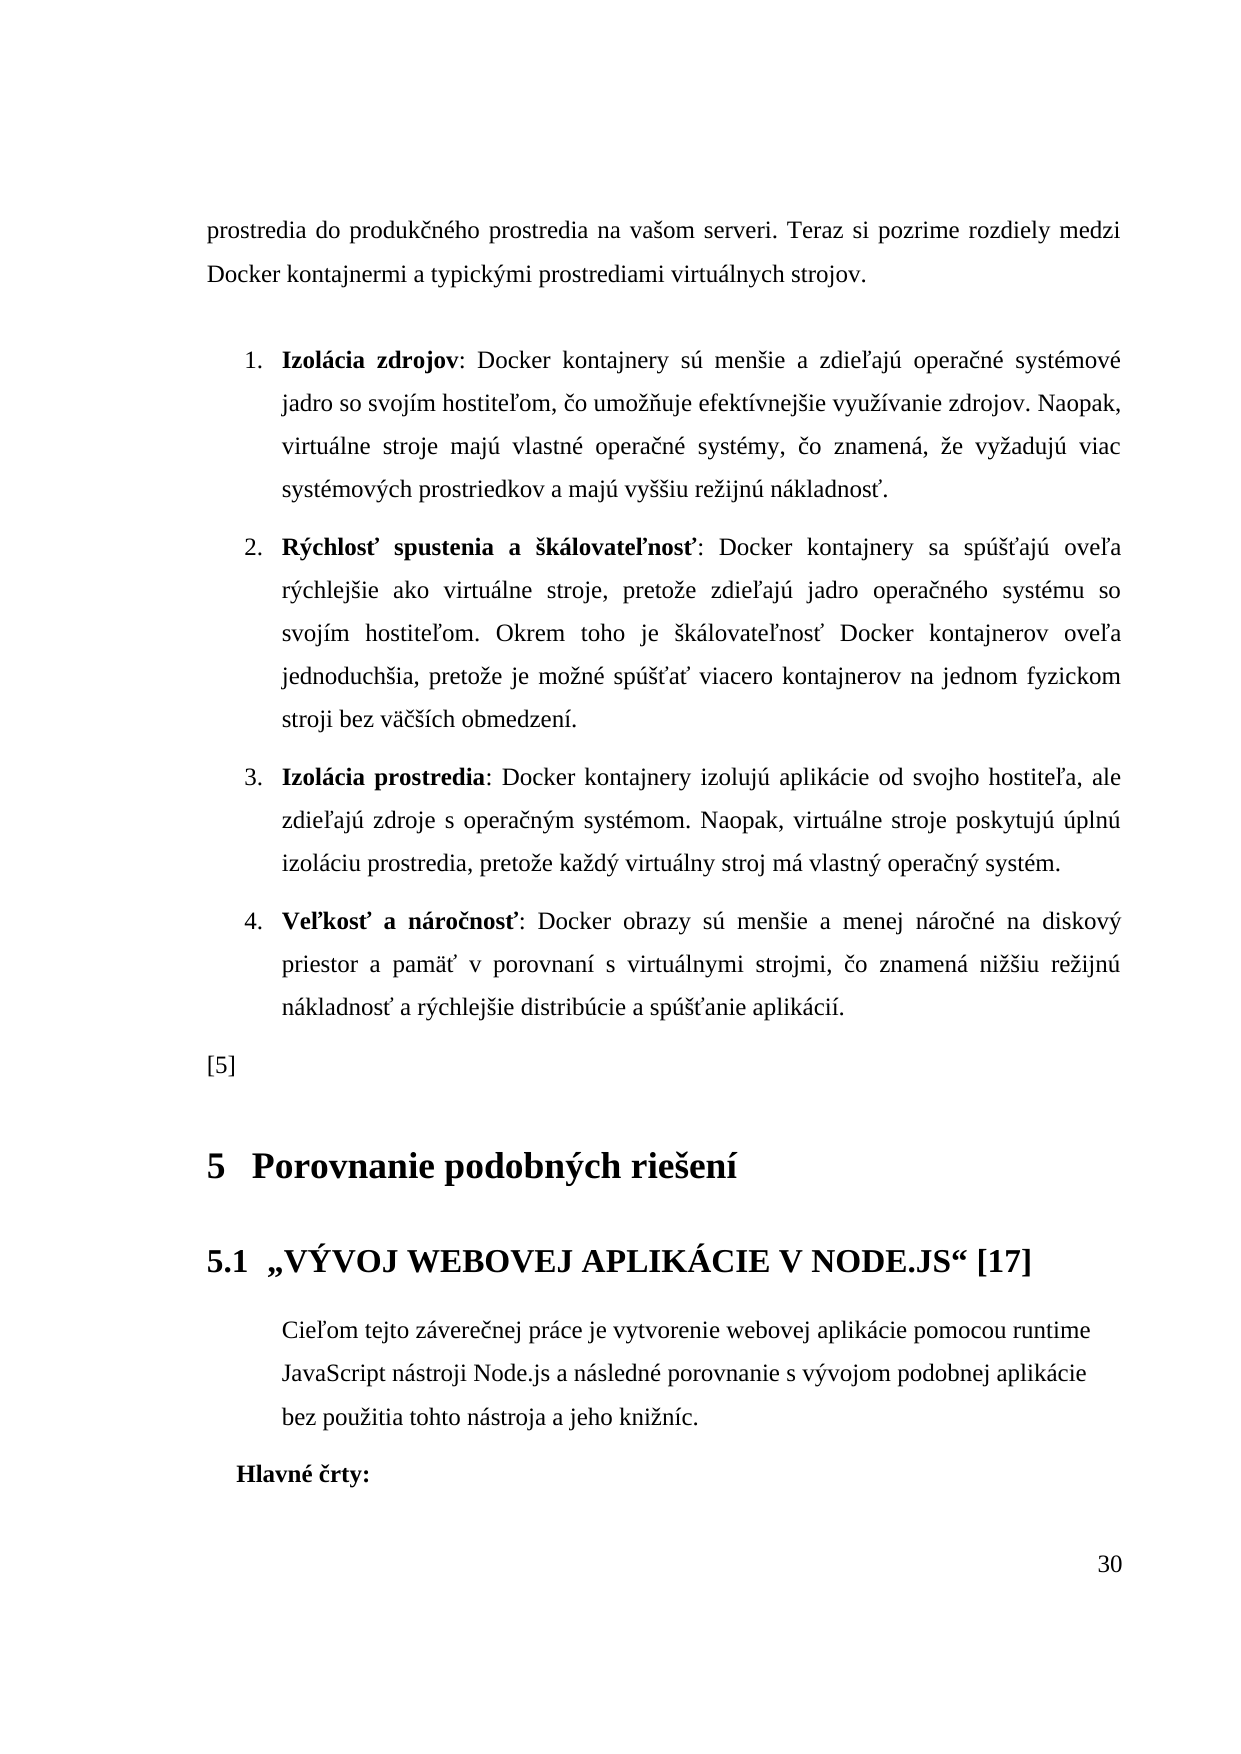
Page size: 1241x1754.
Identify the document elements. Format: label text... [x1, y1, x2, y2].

list Izolácia prostredia: Docker kontajnery izolujú aplikácie od svojho hostiteľa, ale zdieľajú zdroje s operačným systémom. Naopak, virtuálne stroje poskytujú úplnú izoláciu prostredia, pretože každý virtuálny stroj má vlastný operačný systém. [244, 762, 1122, 877]
text Hlavné črty: [207, 1459, 1122, 1488]
list Izolácia zdrojov: Docker kontajnery sú menšie a zdieľajú operačné systémové jadro so svojím hostiteľom, čo umožňuje efektívnejšie využívanie zdrojov. Naopak, virtuálne stroje majú vlastné operačné systémy, čo znamená, že vyžadujú viac systémových prostriedkov a majú vyššiu režijnú nákladnosť. [244, 345, 1122, 503]
subtitle „VÝVOJ WEBOVEJ APLIKÁCIE V NODE.JS“ [17] [207, 1241, 1122, 1279]
subtitle Porovnanie podobných riešení [207, 1143, 1122, 1186]
list Veľkosť a náročnosť: Docker obrazy sú menšie a menej náročné na diskový priestor a pamäť v porovnaní s virtuálnymi strojmi, čo znamená nižšiu režijnú nákladnosť a rýchlejšie distribúcie a spúšťanie aplikácií. [244, 906, 1122, 1021]
list [5] [207, 1050, 1122, 1079]
text prostredia do produkčného prostredia na vašom serveri. Teraz si pozrime rozdiely medzi Docker kontajnermi a typickými prostrediami virtuálnych strojov. [207, 216, 1122, 287]
list Cieľom tejto záverečnej práce je vytvorenie webovej aplikácie pomocou runtime JavaScript nástroji Node.js a následné porovnanie s vývojom podobnej aplikácie bez použitia tohto nástroja a jeho knižníc. [244, 1315, 1122, 1430]
list Rýchlosť spustenia a škálovateľnosť: Docker kontajnery sa spúšťajú oveľa rýchlejšie ako virtuálne stroje, pretože zdieľajú jadro operačného systému so svojím hostiteľom. Okrem toho je škálovateľnosť Docker kontajnerov oveľa jednoduchšia, pretože je možné spúšťať viacero kontajnerov na jednom fyzickom stroji bez väčších obmedzení. [244, 532, 1122, 733]
